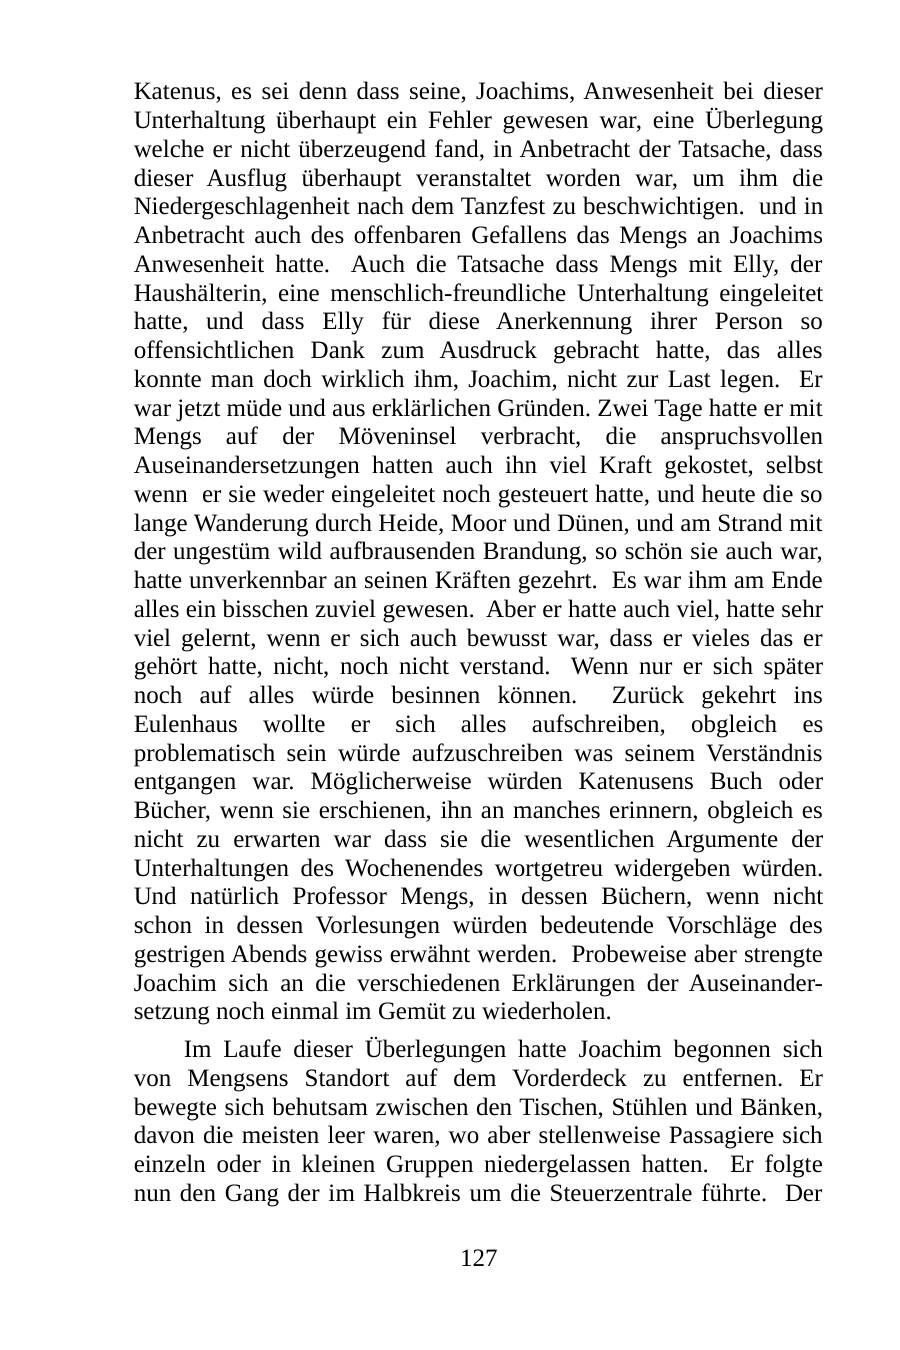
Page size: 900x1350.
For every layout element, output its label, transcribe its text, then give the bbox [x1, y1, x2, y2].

text Im Laufe dieser Überlegungen hatte Joachim begonnen sich von Mengsens Standort auf dem Vorderdeck zu entfernen. Er bewegte sich behutsam zwischen den Tischen, Stühlen und Bänken, davon die meisten leer waren, wo aber stellenweise Passagiere sich einzeln oder in kleinen Gruppen niedergelassen hatten. Er folgte nun den Gang der im Halbkreis um die Steuerzentrale führte. Der [133, 1034, 823, 1207]
text Katenus, es sei denn dass seine, Joachims, Anwesenheit bei dieser Unterhaltung überhaupt ein Fehler gewesen war, eine Überlegung welche er nicht überzeugend fand, in Anbetracht der Tatsache, dass dieser Ausflug überhaupt veranstaltet worden war, um ihm die Niedergeschlagenheit nach dem Tanzfest zu beschwichtigen. und in Anbetracht auch des offenbaren Gefallens das Mengs an Joachims Anwesenheit hatte. Auch die Tatsache dass Mengs mit Elly, der Haushälterin, eine menschlich-freundliche Unterhaltung eingeleitet hatte, und dass Elly für diese Anerkennung ihrer Person so offensichtlichen Dank zum Ausdruck gebracht hatte, das alles konnte man doch wirklich ihm, Joachim, nicht zur Last legen. Er war jetzt müde und aus erklärlichen Gründen. Zwei Tage hatte er mit Mengs auf der Möveninsel verbracht, die anspruchsvollen Auseinandersetzungen hatten auch ihn viel Kraft gekostet, selbst wenn er sie weder eingeleitet noch gesteuert hatte, und heute die so lange Wanderung durch Heide, Moor und Dünen, und am Strand mit der ungestüm wild aufbrausenden Brandung, so schön sie auch war, hatte unverkennbar an seinen Kräften gezehrt. Es war ihm am Ende alles ein bisschen zuviel gewesen. Aber er hatte auch viel, hatte sehr viel gelernt, wenn er sich auch bewusst war, dass er vieles das er gehört hatte, nicht, noch nicht verstand. Wenn nur er sich später noch auf alles würde besinnen können. Zurück gekehrt ins Eulenhaus wollte er sich alles aufschreiben, obgleich es problematisch sein würde aufzuschreiben was seinem Verständnis entgangen war. Möglicherweise würden Katenusens Buch oder Bücher, wenn sie erschienen, ihn an manches erinnern, obgleich es nicht zu erwarten war dass sie die wesentlichen Argumente der Unterhaltungen des Wochenendes wortgetreu widergeben würden. Und natürlich Professor Mengs, in dessen Büchern, wenn nicht schon in dessen Vorlesungen würden bedeutende Vorschläge des gestrigen Abends gewiss erwähnt werden. Probeweise aber strengte Joachim sich an die verschiedenen Erklärungen der Auseinander-setzung noch einmal im Gemüt zu wiederholen. [133, 76, 823, 1025]
